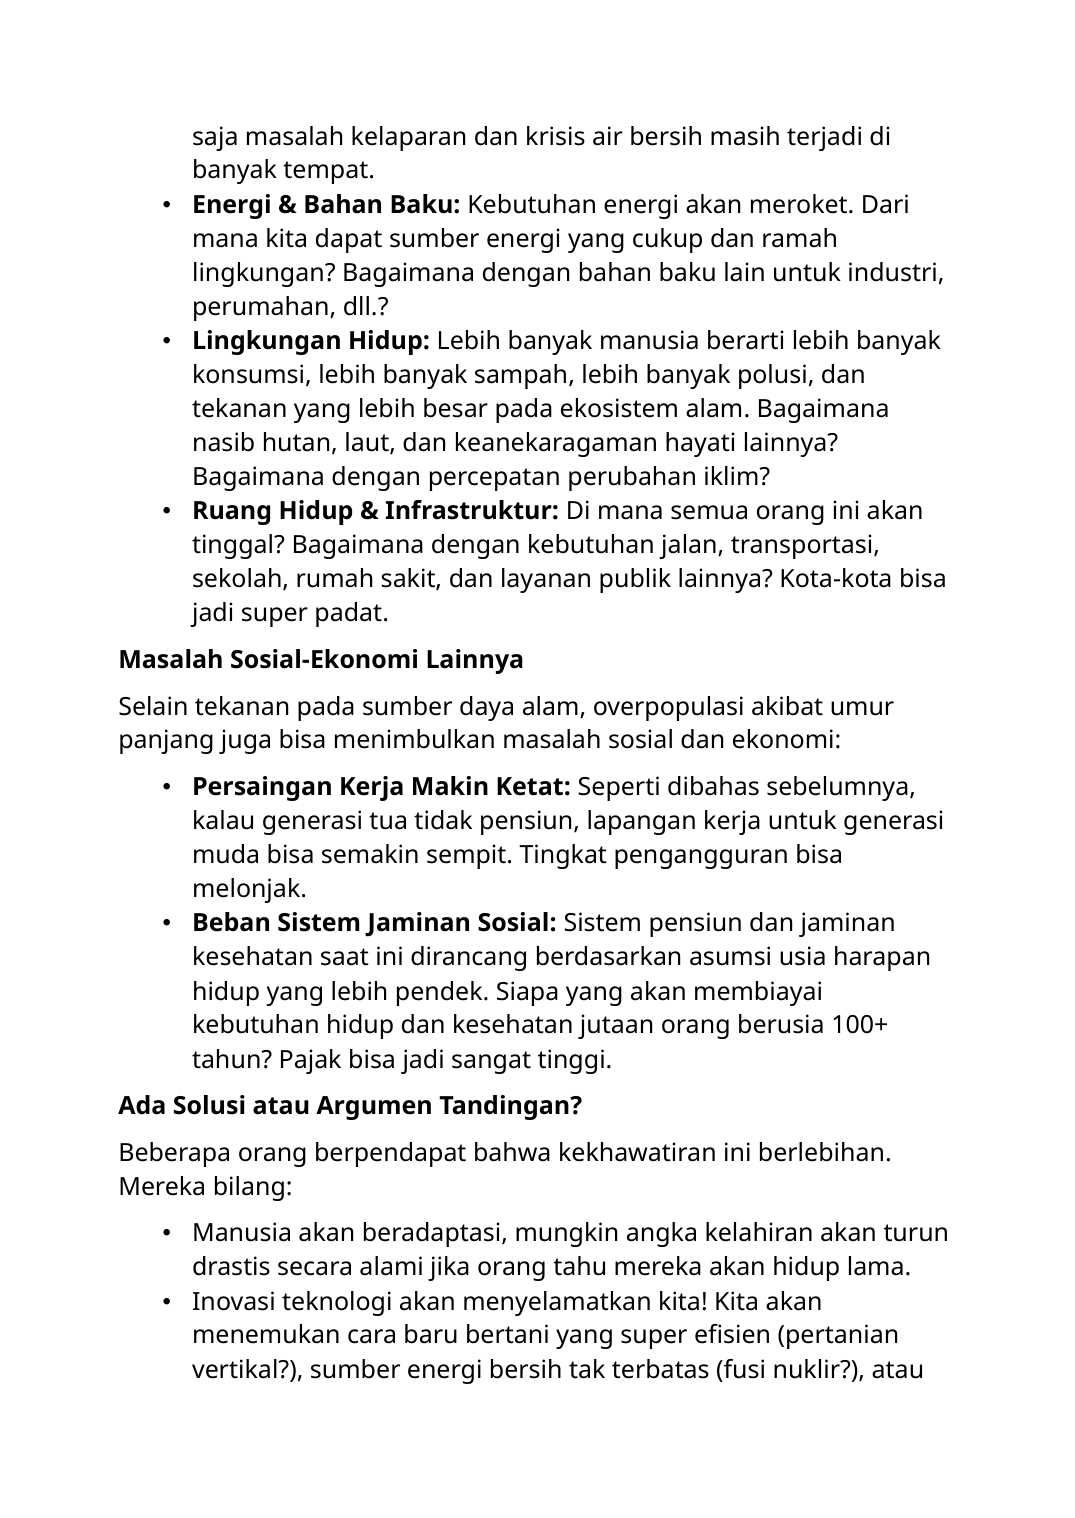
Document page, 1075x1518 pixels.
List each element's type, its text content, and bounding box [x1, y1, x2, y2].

list saja masalah kelaparan dan krisis air bersih masih terjadi di banyak tempat. [162, 118, 957, 186]
text Ada Solusi atau Argumen Tandingan? [118, 1088, 957, 1122]
list Inovasi teknologi akan menyelamatkan kita! Kita akan menemukan cara baru bertani yang super efisien (pertanian vertikal?), sumber energi bersih tak terbatas (fusi nuklir?), atau [162, 1283, 957, 1385]
list Persaingan Kerja Makin Ketat: Seperti dibahas sebelumnya, kalau generasi tua tidak pensiun, lapangan kerja untuk generasi muda bisa semakin sempit. Tingkat pengangguran bisa melonjak. [162, 769, 957, 905]
text Selain tekanan pada sumber daya alam, overpopulasi akibat umur panjang juga bisa menimbulkan masalah sosial dan ekonomi: [118, 688, 957, 756]
list Beban Sistem Jaminan Sosial: Sistem pensiun dan jaminan kesehatan saat ini dirancang berdasarkan asumsi usia harapan hidup yang lebih pendek. Siapa yang akan membiayai kebutuhan hidup dan kesehatan jutaan orang berusia 100+ tahun? Pajak bisa jadi sangat tinggi. [162, 905, 957, 1075]
list Energi & Bahan Baku: Kebutuhan energi akan meroket. Dari mana kita dapat sumber energi yang cukup dan ramah lingkungan? Bagaimana dengan bahan baku lain untuk industri, perumahan, dll.? [162, 186, 957, 322]
list Manusia akan beradaptasi, mungkin angka kelahiran akan turun drastis secara alami jika orang tahu mereka akan hidup lama. [162, 1215, 957, 1283]
list Ruang Hidup & Infrastruktur: Di mana semua orang ini akan tinggal? Bagaimana dengan kebutuhan jalan, transportasi, sekolah, rumah sakit, dan layanan publik lainnya? Kota-kota bisa jadi super padat. [162, 493, 957, 629]
text Beberapa orang berpendapat bahwa kekhawatiran ini berlebihan. Mereka bilang: [118, 1134, 957, 1202]
list Lingkungan Hidup: Lebih banyak manusia berarti lebih banyak konsumsi, lebih banyak sampah, lebih banyak polusi, dan tekanan yang lebih besar pada ekosistem alam. Bagaimana nasib hutan, laut, dan keanekaragaman hayati lainnya? Bagaimana dengan percepatan perubahan iklim? [162, 322, 957, 493]
text Masalah Sosial-Ekonomi Lainnya [118, 642, 957, 676]
